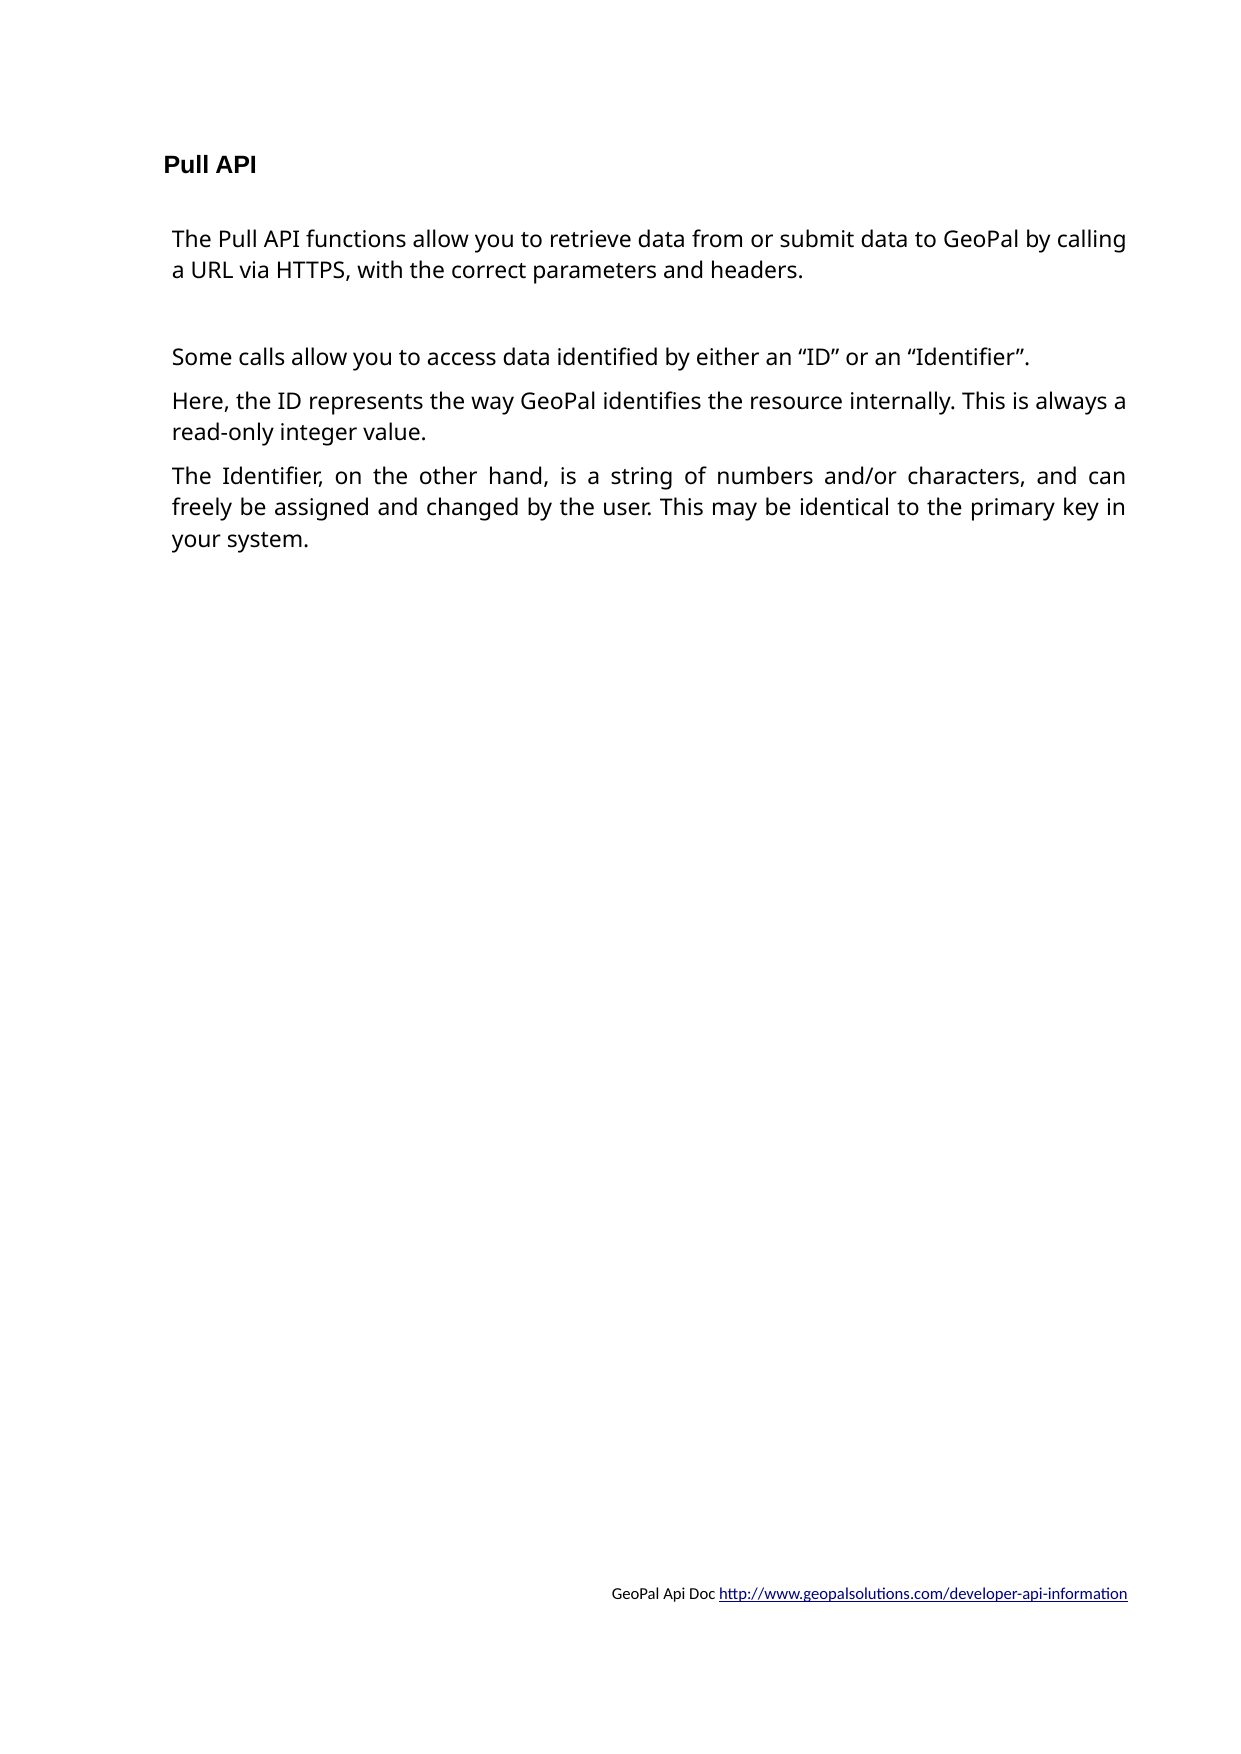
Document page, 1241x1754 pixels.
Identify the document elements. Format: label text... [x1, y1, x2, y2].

text The Identifier, on the other hand, is a string of numbers and/or characters, and can freely be assigned and changed by the user. This may be identical to the primary key in your system. [172, 460, 1128, 554]
text The Pull API functions allow you to retrieve data from or submit data to GeoPal by calling a URL via HTTPS, with the correct parameters and headers. [172, 222, 1128, 285]
text Some calls allow you to access data identified by either an “ID” or an “Identifier”. [172, 341, 1128, 372]
text Here, the ID represents the way GeoPal identifies the resource internally. This is always a read-only integer value. [172, 385, 1128, 447]
subtitle Pull API [163, 150, 1128, 179]
